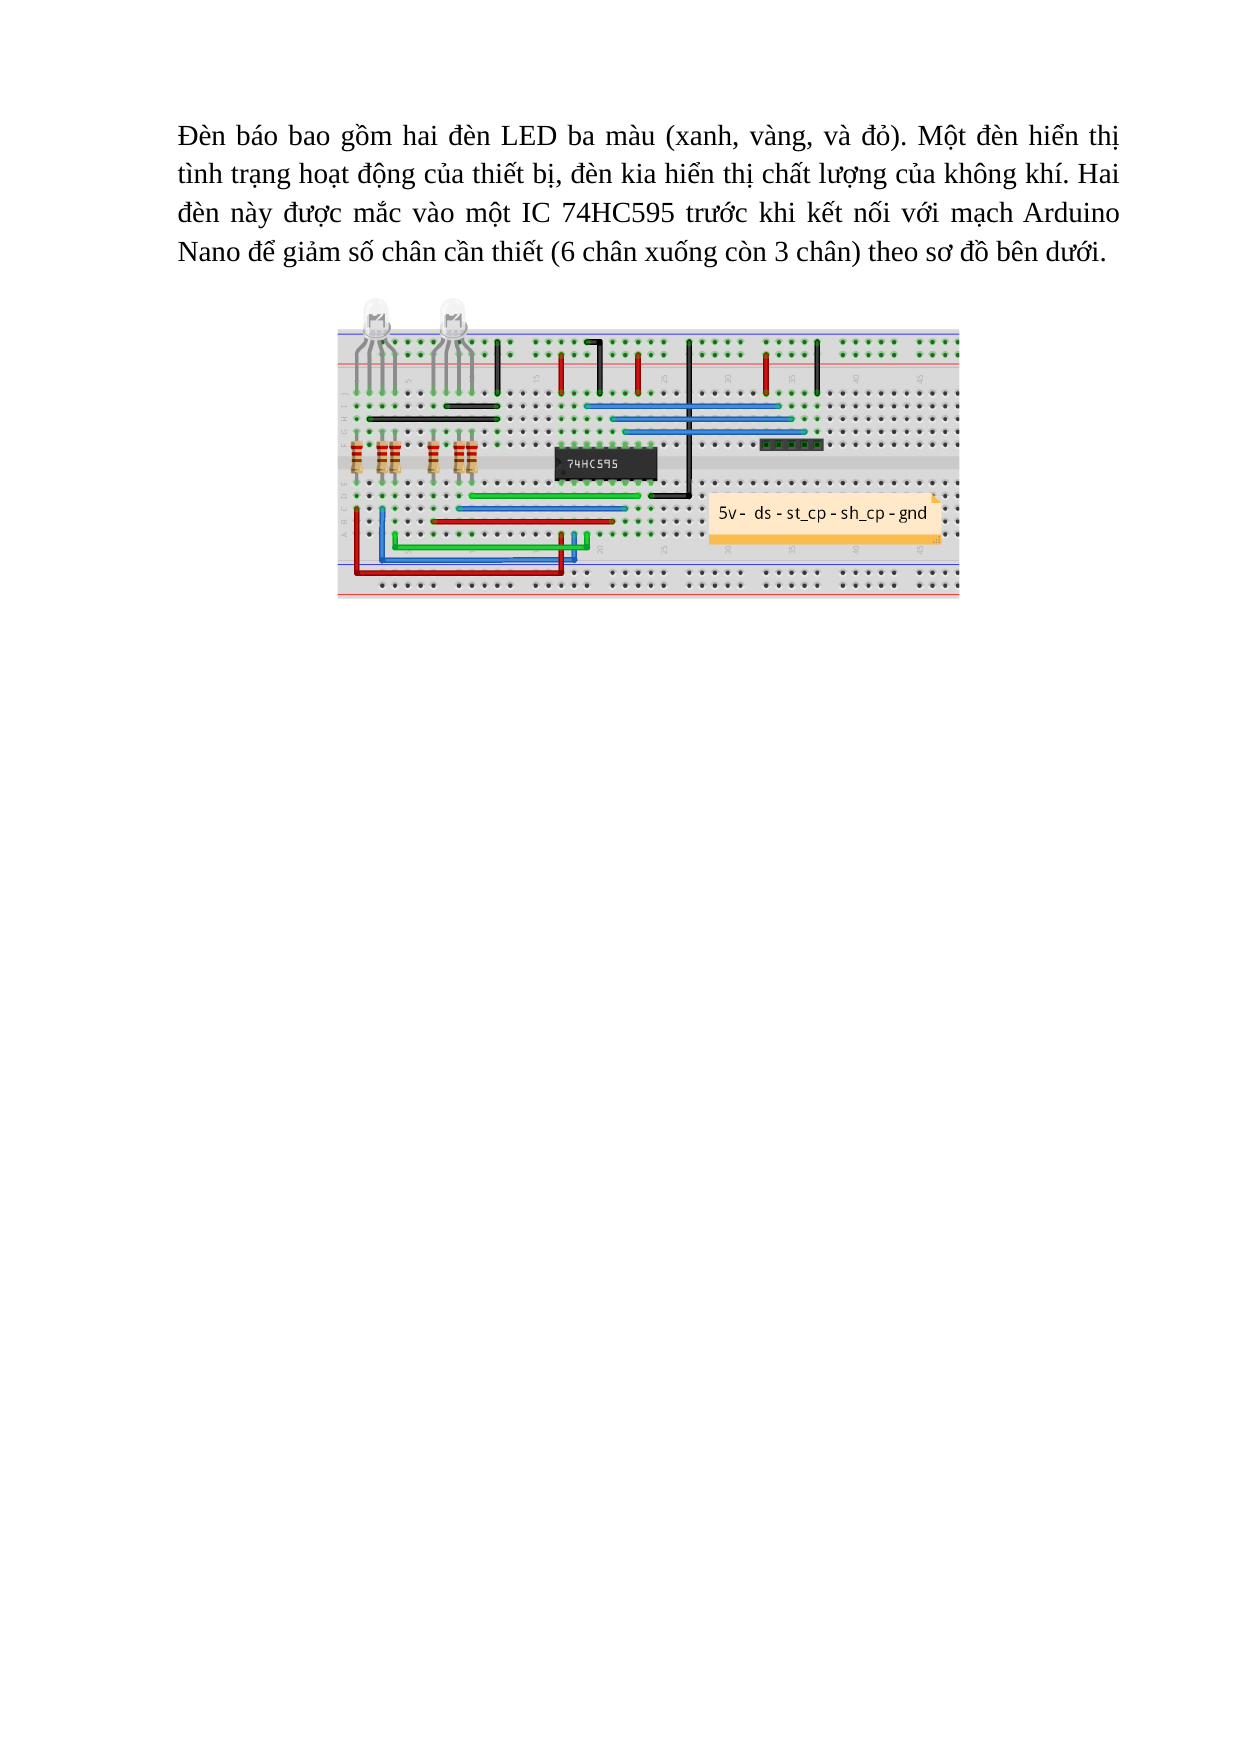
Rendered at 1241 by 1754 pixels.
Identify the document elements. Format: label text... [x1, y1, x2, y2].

picture [337, 298, 960, 631]
text Đèn báo bao gồm hai đèn LED ba màu (xanh, vàng, và đỏ). Một đèn hiển thị tình trạng hoạt động của thiết bị, đèn kia hiển thị chất lượng của không khí. Hai đèn này được mắc vào một IC 74HC595 trước khi kết nối với mạch Arduino Nano để giảm số chân cần thiết (6 chân xuống còn 3 chân) theo sơ đồ bên dưới. [177, 118, 1122, 267]
